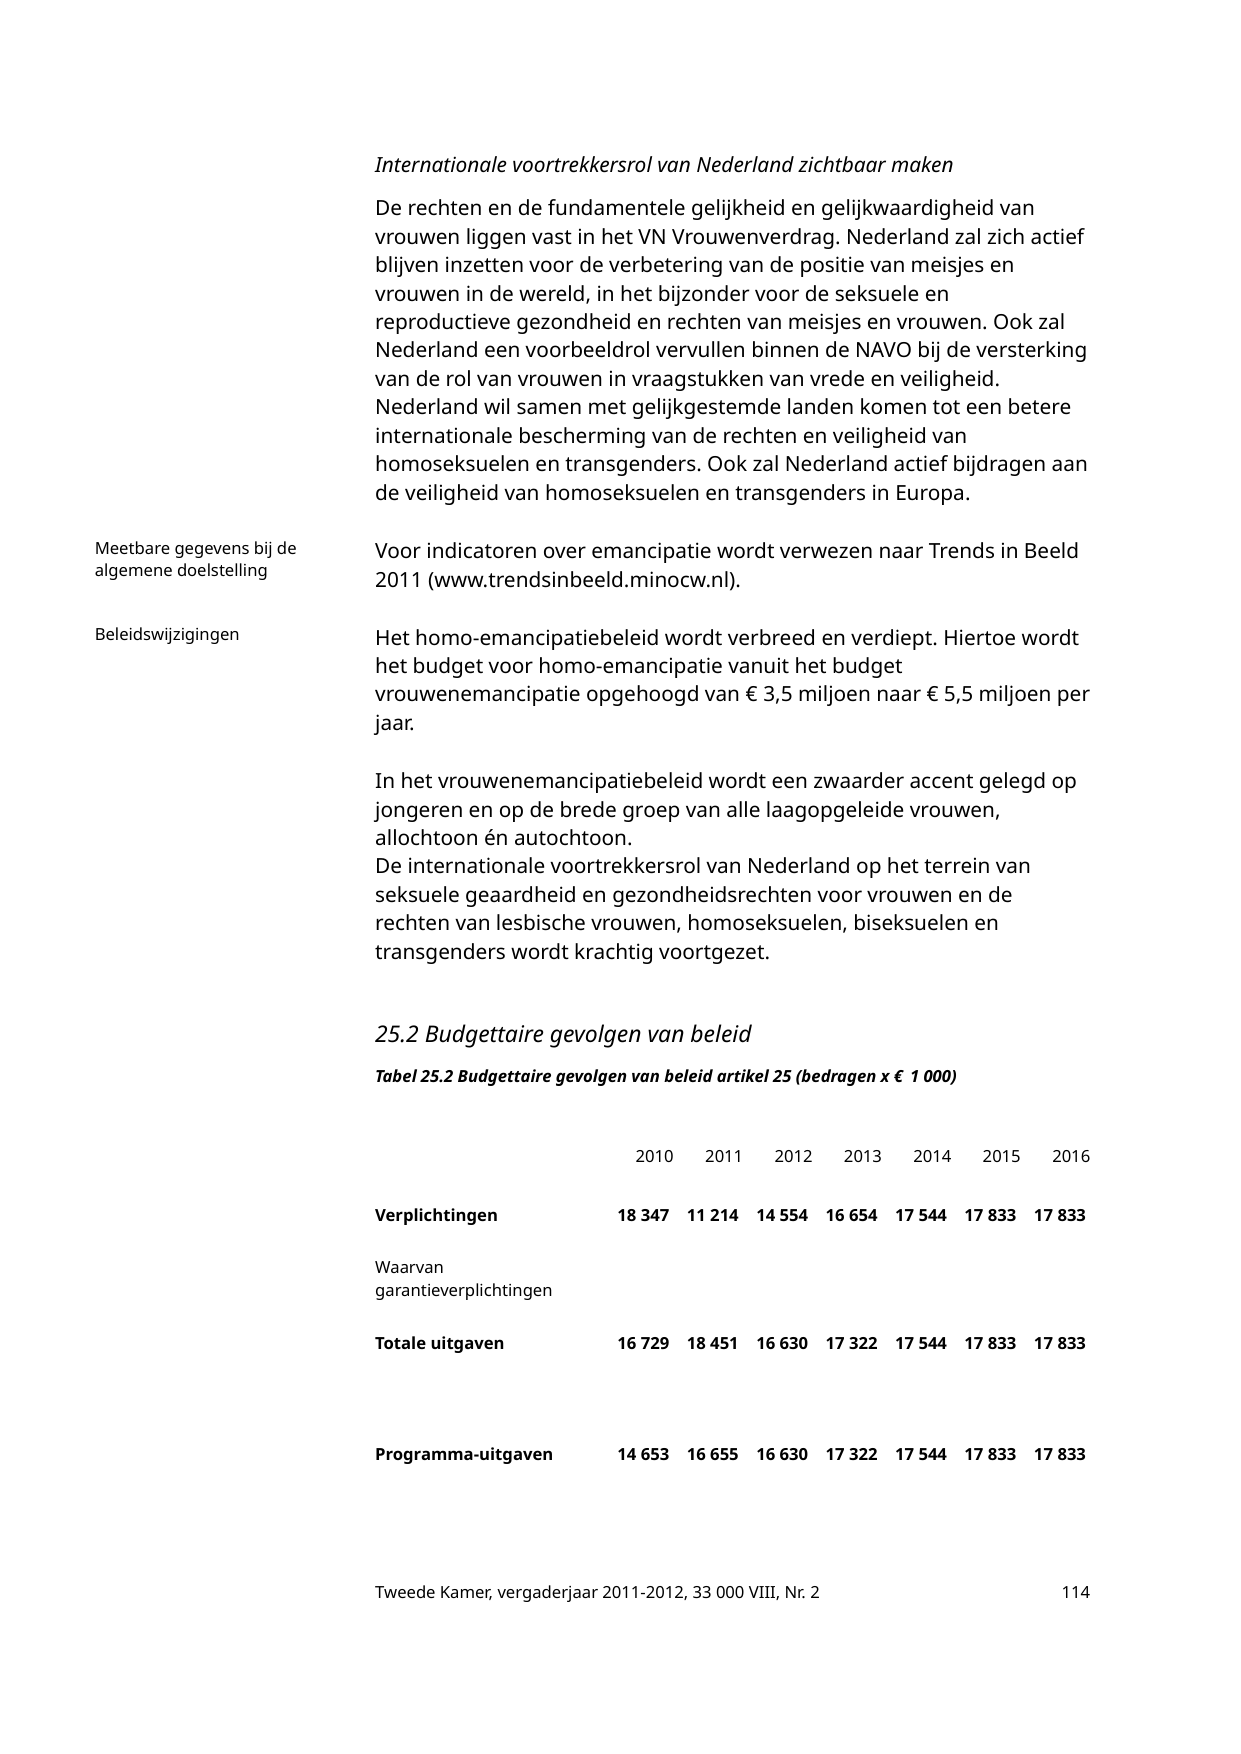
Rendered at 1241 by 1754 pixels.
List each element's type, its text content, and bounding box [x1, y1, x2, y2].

text Het homo-emancipatiebeleid wordt verbreed en verdiept. Hiertoe wordt het budget voor homo-emancipatie vanuit het budget vrouwenemancipatie opgehoogd van € 3,5 miljoen naar € 5,5 miljoen per jaar. [375, 623, 1090, 736]
table_header 2012 [743, 1145, 812, 1203]
table_cell [882, 1384, 951, 1442]
table_cell [812, 1384, 882, 1442]
text In het vrouwenemancipatiebeleid wordt een zwaarder accent gelegd op jongeren en op de brede groep van alle laagopgeleide vrouwen, allochtoon én autochtoon. [375, 766, 1090, 852]
table_cell 17 833 [1021, 1331, 1090, 1384]
text Tabel 25.2 Budgettaire gevolgen van beleid artikel 25 (bedragen x € 1 000) [375, 1064, 1090, 1087]
table_cell [604, 1384, 673, 1442]
table_cell [674, 1384, 743, 1442]
table_cell 17 544 [882, 1203, 951, 1256]
table_cell 17 544 [882, 1443, 951, 1495]
table_cell 17 322 [812, 1331, 882, 1384]
table_cell Verplichtingen [375, 1203, 604, 1256]
table_cell 18 451 [674, 1331, 743, 1384]
table_cell 17 833 [951, 1443, 1021, 1495]
table_cell [1021, 1256, 1090, 1331]
table_cell Programma-uitgaven [375, 1443, 604, 1495]
table_header 2015 [951, 1145, 1021, 1203]
table_cell [375, 1384, 396, 1442]
text Nederland wil samen met gelijkgestemde landen komen tot een betere internationale bescherming van de rechten en veiligheid van homoseksuelen en transgenders. Ook zal Nederland actief bijdragen aan de veiligheid van homoseksuelen en transgenders in Europa. [375, 392, 1090, 506]
text De rechten en de fundamentele gelijkheid en gelijkwaardigheid van vrouwen liggen vast in het VN Vrouwenverdrag. Nederland zal zich actief blijven inzetten voor de verbetering van de positie van meisjes en vrouwen in de wereld, in het bijzonder voor de seksuele en reproductieve gezondheid en rechten van meisjes en vrouwen. Ook zal Nederland een voorbeeldrol vervullen binnen de NAVO bij de versterking van de rol van vrouwen in vraagstukken van vrede en veiligheid. [375, 193, 1090, 392]
table_cell 14 554 [743, 1203, 812, 1256]
table_cell 16 654 [812, 1203, 882, 1256]
table_cell [1021, 1384, 1090, 1442]
table_cell 17 833 [1021, 1203, 1090, 1256]
table_header 2013 [812, 1145, 882, 1203]
table_cell 17 544 [882, 1331, 951, 1384]
text Voor indicatoren over emancipatie wordt verwezen naar Trends in Beeld 2011 (www.trendsinbeeld.minocw.nl). [375, 536, 1090, 593]
table_cell 11 214 [674, 1203, 743, 1256]
text De internationale voortrekkersrol van Nederland op het terrein van seksuele geaardheid en gezondheidsrechten voor vrouwen en de rechten van lesbische vrouwen, homoseksuelen, biseksuelen en transgenders wordt krachtig voortgezet. [375, 852, 1090, 965]
table_cell [396, 1384, 604, 1442]
table_header 2016 [1021, 1145, 1090, 1203]
table_header [375, 1145, 396, 1203]
table_cell [951, 1384, 1021, 1442]
table_cell 17 833 [951, 1331, 1021, 1384]
table_cell [882, 1256, 951, 1331]
table_cell 17 322 [812, 1443, 882, 1495]
table_cell Totale uitgaven [375, 1331, 604, 1384]
text Meetbare gegevens bij de algemene doelstelling [94, 536, 328, 582]
table_header [396, 1145, 604, 1203]
table_cell [951, 1256, 1021, 1331]
table_cell 16 729 [604, 1331, 673, 1384]
table_cell 18 347 [604, 1203, 673, 1256]
table_cell Waarvan garantieverplichtingen [375, 1256, 604, 1331]
table_cell 14 653 [604, 1443, 673, 1495]
table_cell 17 833 [951, 1203, 1021, 1256]
table_cell 16 655 [674, 1443, 743, 1495]
text Internationale voortrekkersrol van Nederland zichtbaar maken [375, 150, 1090, 178]
text Beleidswijzigingen [94, 623, 328, 645]
table_cell [812, 1256, 882, 1331]
table_cell [674, 1256, 743, 1331]
table_cell [604, 1256, 673, 1331]
table_header 2011 [674, 1145, 743, 1203]
table_cell 16 630 [743, 1331, 812, 1384]
table_cell [743, 1256, 812, 1331]
subtitle 25.2 Budgettaire gevolgen van beleid [375, 1018, 1090, 1049]
table_cell 16 630 [743, 1443, 812, 1495]
table_cell 17 833 [1021, 1443, 1090, 1495]
table_header 2014 [882, 1145, 951, 1203]
table_cell [743, 1384, 812, 1442]
table_header 2010 [604, 1145, 673, 1203]
